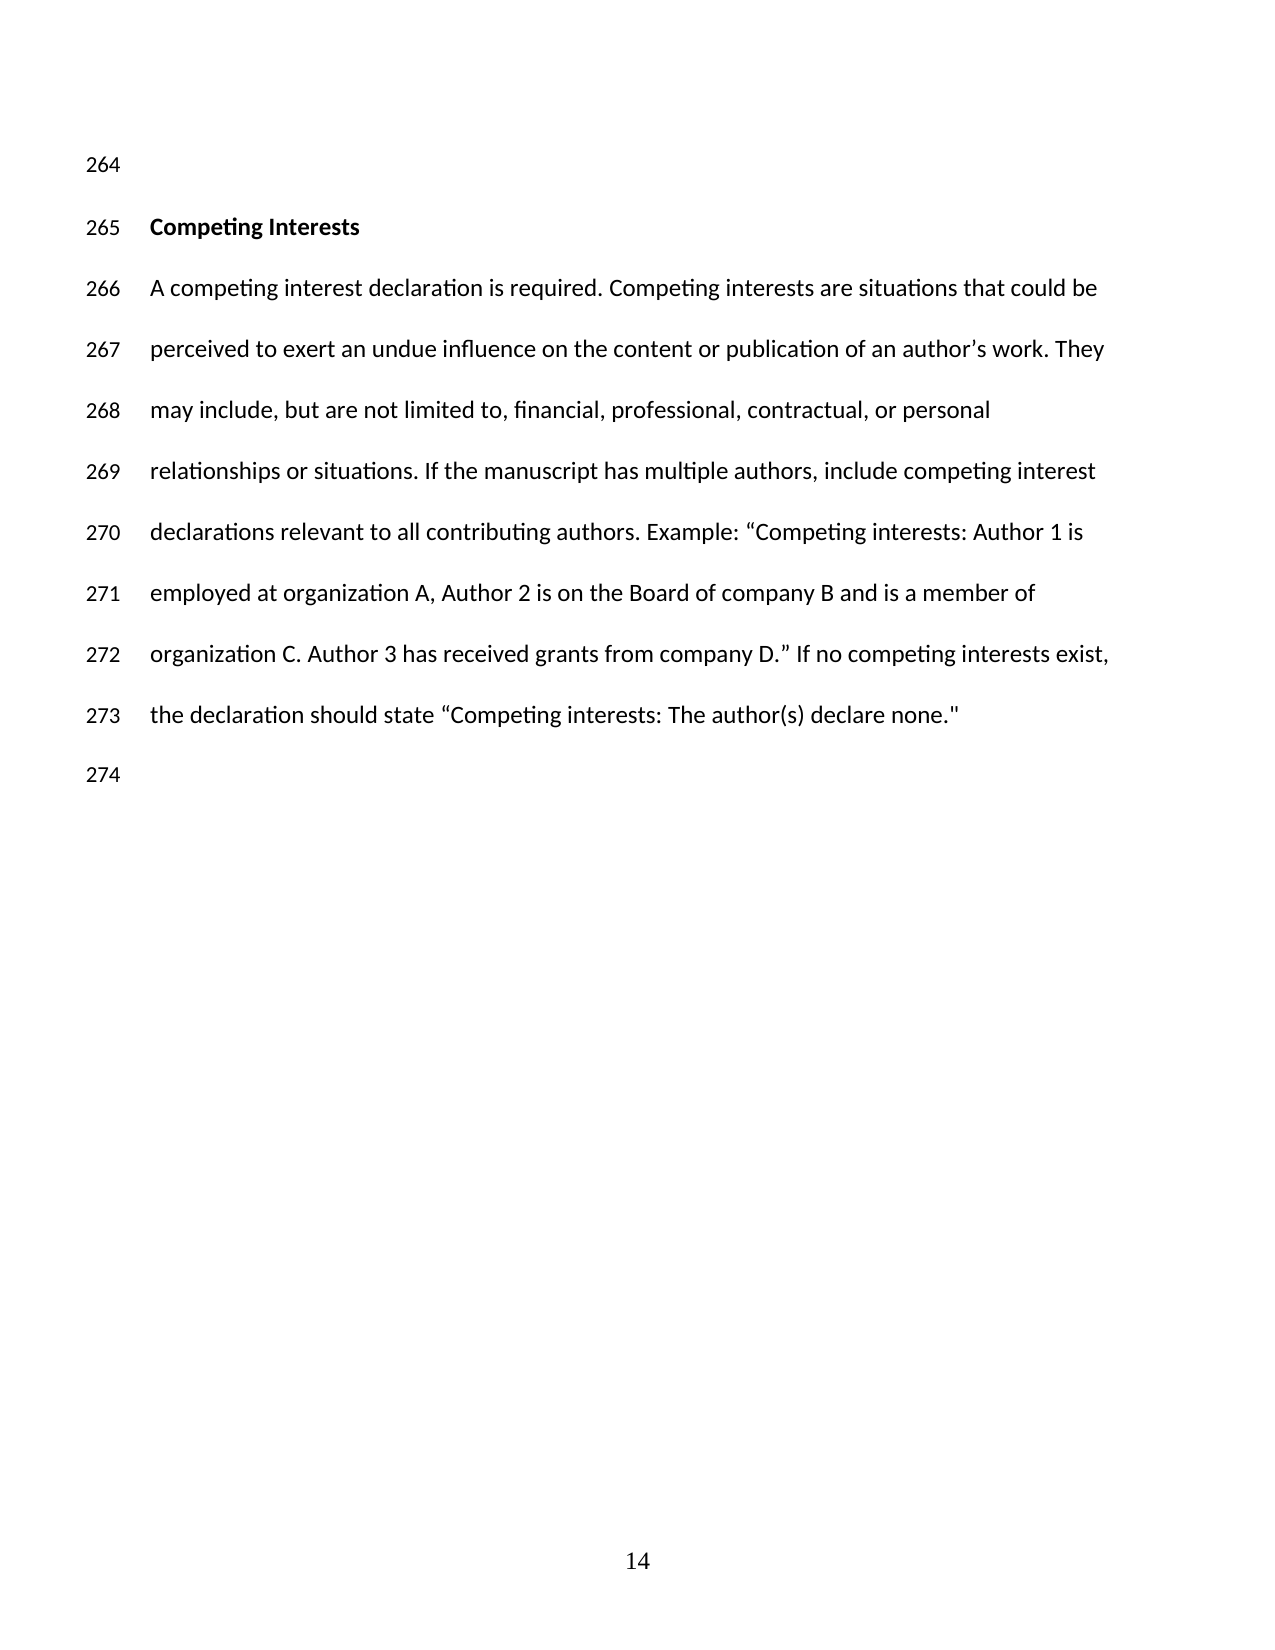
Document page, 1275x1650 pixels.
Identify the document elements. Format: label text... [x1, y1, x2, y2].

text Competing Interests [150, 211, 1125, 242]
text A competing interest declaration is required. Competing interests are situations that could be perceived to exert an undue influence on the content or publication of an author’s work. They may include, but are not limited to, financial, professional, contractual, or personal relationships or situations. If the manuscript has multiple authors, include competing interest declarations relevant to all contributing authors. Example: “Competing interests: Author 1 is employed at organization A, Author 2 is on the Board of company B and is a member of organization C. Author 3 has received grants from company D.” If no competing interests exist, the declaration should state “Competing interests: The author(s) declare none." [150, 272, 1125, 730]
